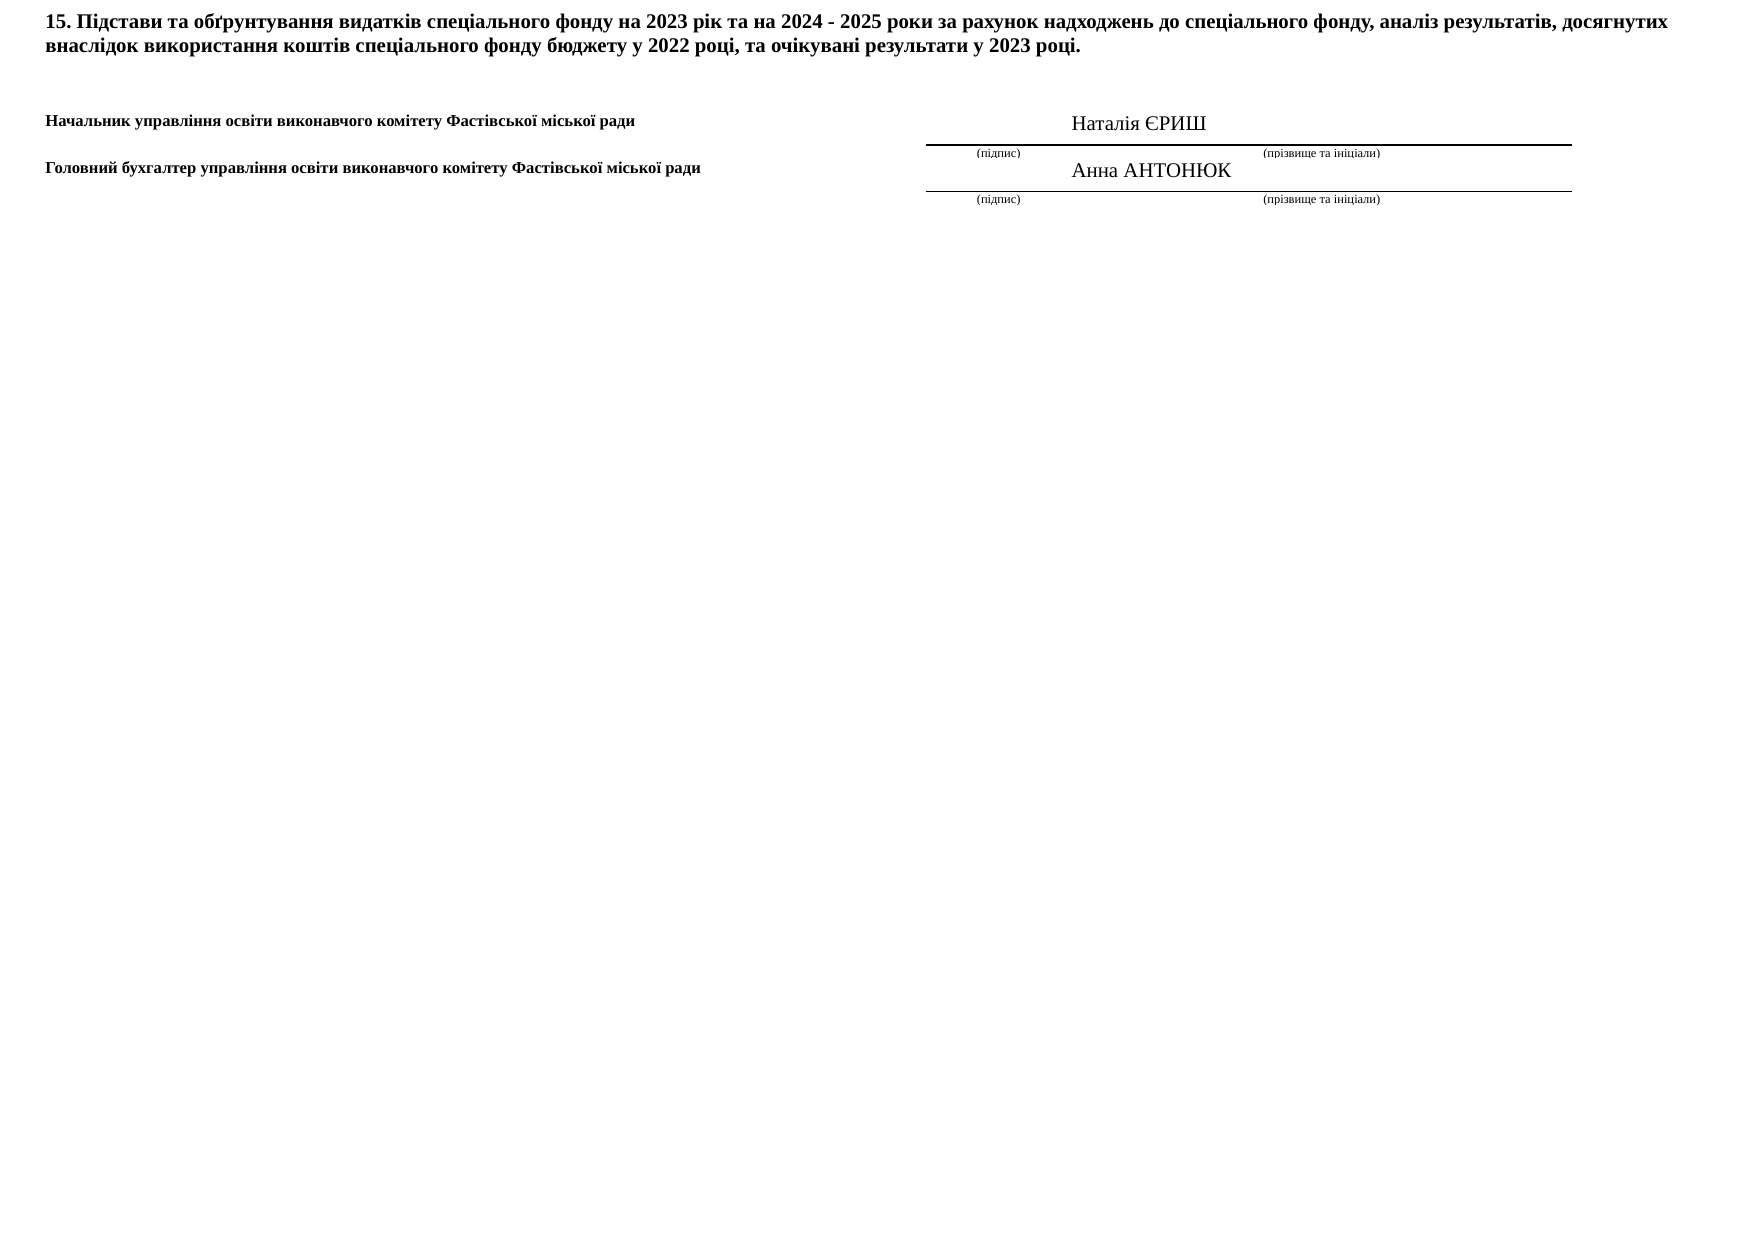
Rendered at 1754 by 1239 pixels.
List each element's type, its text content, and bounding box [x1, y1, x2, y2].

table_cell [1716, 191, 1753, 204]
table_cell [45, 66, 1716, 111]
table_cell [1572, 144, 1708, 158]
table_cell (підпис) [926, 192, 1071, 204]
table_cell [1709, 191, 1716, 204]
table_cell [926, 158, 1071, 191]
table_cell (прізвище та ініціали) [1071, 146, 1572, 158]
table_cell Головний бухгалтер управління освіти виконавчого комітету Фастівської міської ради [45, 158, 926, 204]
table_cell [1716, 66, 1753, 111]
table_cell [1716, 111, 1753, 144]
table_cell [1709, 111, 1716, 144]
table_cell [0, 111, 45, 144]
table_cell [0, 191, 45, 204]
table_cell Анна АНТОНЮК [1071, 158, 1572, 191]
table_cell [1572, 191, 1708, 204]
table_cell [926, 111, 1071, 144]
table_cell [0, 144, 45, 158]
table_cell [1716, 144, 1753, 158]
table_cell [0, 66, 45, 111]
table_header 15. Підстави та обґрунтування видатків спеціального фонду на 2023 рік та на 2024 - 2025 роки за рахунок надходжень до спеціального фонду, аналіз результатів, досягнутих внаслідок використання коштів спеціального фонду бюджету у 2022 році, та очікувані результати у 2023 році. [45, 0, 1716, 66]
table_cell [1716, 158, 1753, 191]
table_header [0, 0, 45, 66]
table_cell Начальник управління освіти виконавчого комітету Фастівської міської ради [45, 111, 926, 158]
table_cell (прізвище та ініціали) [1071, 192, 1572, 204]
table_cell [1709, 158, 1716, 191]
table_cell [1572, 158, 1708, 191]
table_cell [1709, 144, 1716, 158]
table_cell Наталія ЄРИШ [1071, 111, 1572, 144]
table_cell [1572, 111, 1708, 144]
table_header [1716, 0, 1753, 66]
table_cell (підпис) [926, 146, 1071, 158]
table_cell [0, 158, 45, 191]
